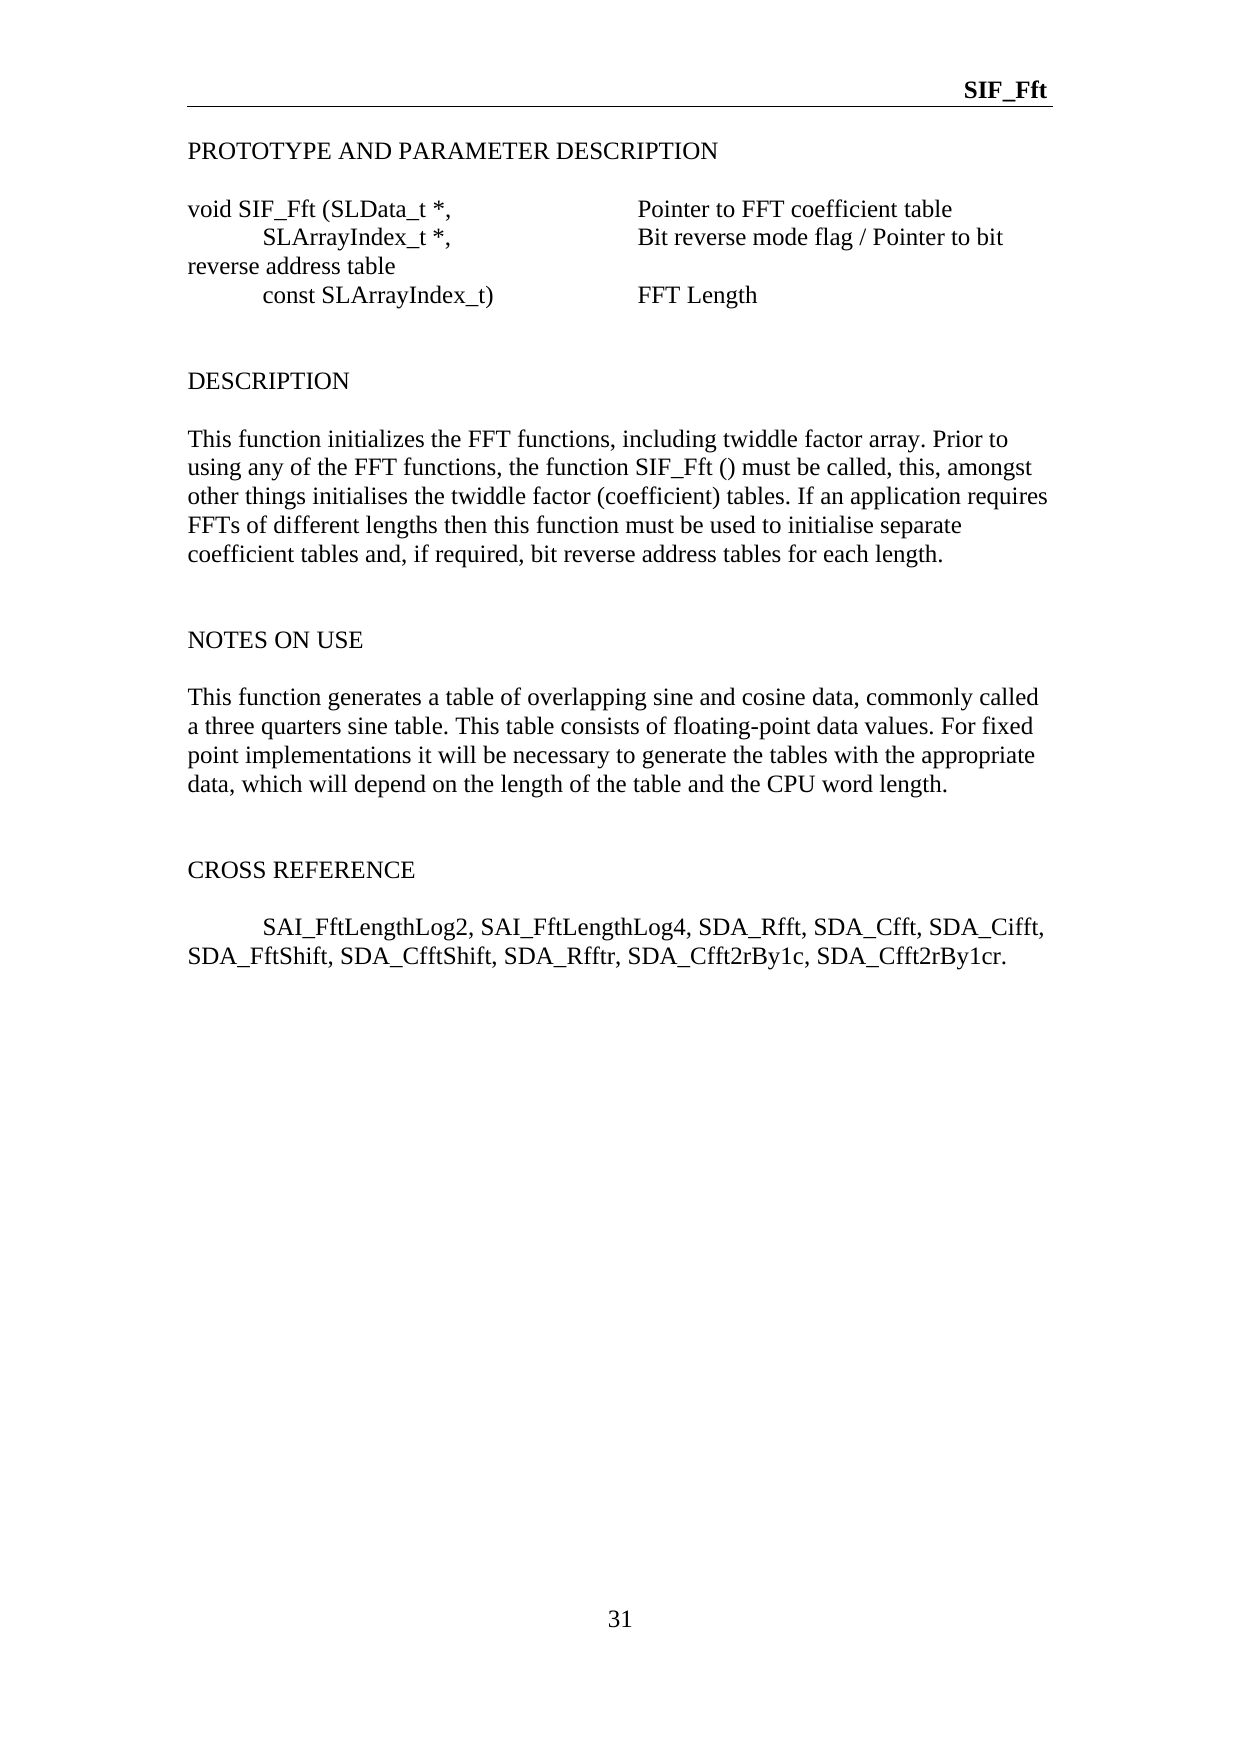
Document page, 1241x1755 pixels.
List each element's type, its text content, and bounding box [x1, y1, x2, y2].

text DESCRIPTION [187, 366, 1053, 395]
text CROSS REFERENCE [187, 855, 1053, 884]
text PROTOTYPE AND PARAMETER DESCRIPTION [187, 136, 1053, 165]
text void SIF_Fft (SLData_t *, Pointer to FFT coefficient table [187, 194, 1053, 222]
subtitle SIF_Fft [187, 75, 1053, 106]
text SAI_FftLengthLog2, SAI_FftLengthLog4, SDA_Rfft, SDA_Cfft, SDA_Cifft, SDA_FftShift, SDA_CfftShift, SDA_Rfftr, SDA_Cfft2rBy1c, SDA_Cfft2rBy1cr. [187, 912, 1053, 970]
text SLArrayIndex_t *, Bit reverse mode flag / Pointer to bit reverse address table [187, 222, 1053, 280]
text This function generates a table of overlapping sine and cosine data, commonly called a three quarters sine table. This table consists of floating-point data values. For fixed point implementations it will be necessary to generate the tables with the appropriate data, which will depend on the length of the table and the CPU word length. [187, 682, 1053, 797]
text const SLArrayIndex_t) FFT Length [187, 280, 1053, 309]
text This function initializes the FFT functions, including twiddle factor array. Prior to using any of the FFT functions, the function SIF_Fft () must be called, this, amongst other things initialises the twiddle factor (coefficient) tables. If an application requires FFTs of different lengths then this function must be used to initialise separate coefficient tables and, if required, bit reverse address tables for each length. [187, 424, 1053, 567]
text NOTES ON USE [187, 625, 1053, 654]
